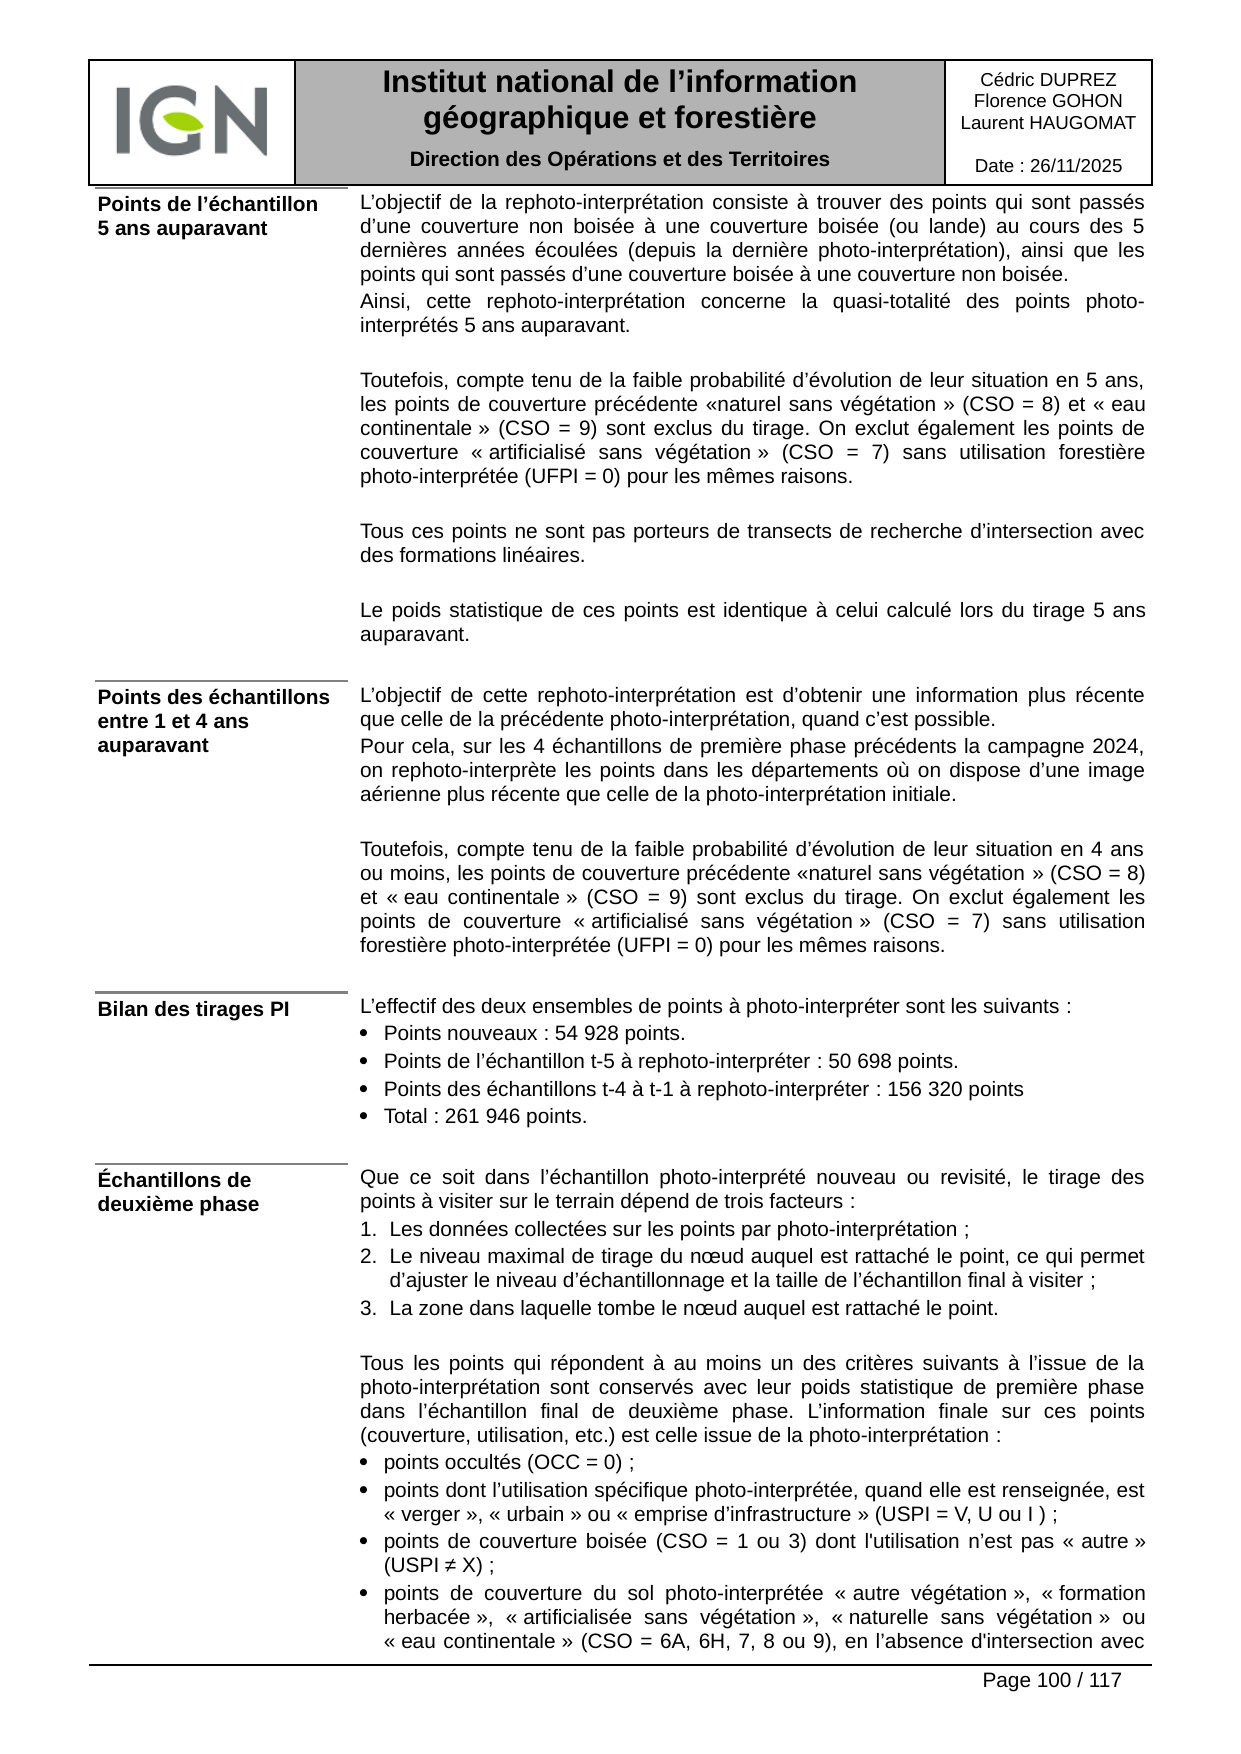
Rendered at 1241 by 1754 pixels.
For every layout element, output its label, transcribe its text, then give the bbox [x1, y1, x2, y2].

table_cell L’effectif des deux ensembles de points à photo-interpréter sont les suivants : Points nouveaux : 54 928 points. Points de l’échantillon t-5 à rephoto-interpréter : 50 698 points. Points des échantillons t-4 à t-1 à rephoto-interpréter : 156 320 points Total : 261 946 points. [354, 990, 1152, 1162]
table_cell Que ce soit dans l’échantillon photo-interprété nouveau ou revisité, le tirage des points à visiter sur le terrain dépend de trois facteurs : Les données collectées sur les points par photo-interprétation ; Le niveau maximal de tirage du nœud auquel est rattaché le point, ce qui permet d’ajuster le niveau d’échantillonnage et la taille de l’échantillon final à visiter ; La zone dans laquelle tombe le nœud auquel est rattaché le point. Tous les points qui répondent à au moins un des critères suivants à l’issue de la photo-interprétation sont conservés avec leur poids statistique de première phase dans l’échantillon final de deuxième phase. L’information finale sur ces points (couverture, utilisation, etc.) est celle issue de la photo-interprétation : points occultés (OCC = 0) ; points dont l’utilisation spécifique photo-interprétée, quand elle est renseignée, est « verger », « urbain » ou « emprise d’infrastructure » (USPI = V, U ou I ) ; points de couverture boisée (CSO = 1 ou 3) dont l'utilisation n’est pas « autre » (USPI ≠ X) ; points de couverture du sol photo-interprétée « autre végétation », « formation herbacée », « artificialisée sans végétation », « naturelle sans végétation » ou « eau continentale » (CSO = 6A, 6H, 7, 8 ou 9), en l’absence d'intersection avec [354, 1162, 1152, 1658]
table_cell L’objectif de cette rephoto-interprétation est d’obtenir une information plus récente que celle de la précédente photo-interprétation, quand c’est possible. Pour cela, sur les 4 échantillons de première phase précédents la campagne 2024, on rephoto-interprète les points dans les départements où on dispose d’une image aérienne plus récente que celle de la photo-interprétation initiale. Toutefois, compte tenu de la faible probabilité d’évolution de leur situation en 4 ans ou moins, les points de couverture précédente «naturel sans végétation » (CSO = 8) et « eau continentale » (CSO = 9) sont exclus du tirage. On exclut également les points de couverture « artificialisé sans végétation » (CSO = 7) sans utilisation forestière photo-interprétée (UFPI = 0) pour les mêmes raisons. [354, 679, 1152, 990]
picture [91, 62, 293, 180]
table_cell Échantillons de deuxième phase [89, 1162, 354, 1658]
table_cell L’objectif de la rephoto-interprétation consiste à trouver des points qui sont passés d’une couverture non boisée à une couverture boisée (ou lande) au cours des 5 dernières années écoulées (depuis la dernière photo-interprétation), ainsi que les points qui sont passés d’une couverture boisée à une couverture non boisée. Ainsi, cette rephoto-interprétation concerne la quasi-totalité des points photo-interprétés 5 ans auparavant. Toutefois, compte tenu de la faible probabilité d’évolution de leur situation en 5 ans, les points de couverture précédente «naturel sans végétation » (CSO = 8) et « eau continentale » (CSO = 9) sont exclus du tirage. On exclut également les points de couverture « artificialisé sans végétation » (CSO = 7) sans utilisation forestière photo-interprétée (UFPI = 0) pour les mêmes raisons. Tous ces points ne sont pas porteurs de transects de recherche d’intersection avec des formations linéaires. Le poids statistique de ces points est identique à celui calculé lors du tirage 5 ans auparavant. [354, 186, 1152, 679]
table_cell Bilan des tirages PI [89, 990, 354, 1162]
table_cell Points de l’échantillon 5 ans auparavant [89, 186, 354, 679]
table_cell Points des échantillons entre 1 et 4 ans auparavant [89, 679, 354, 990]
